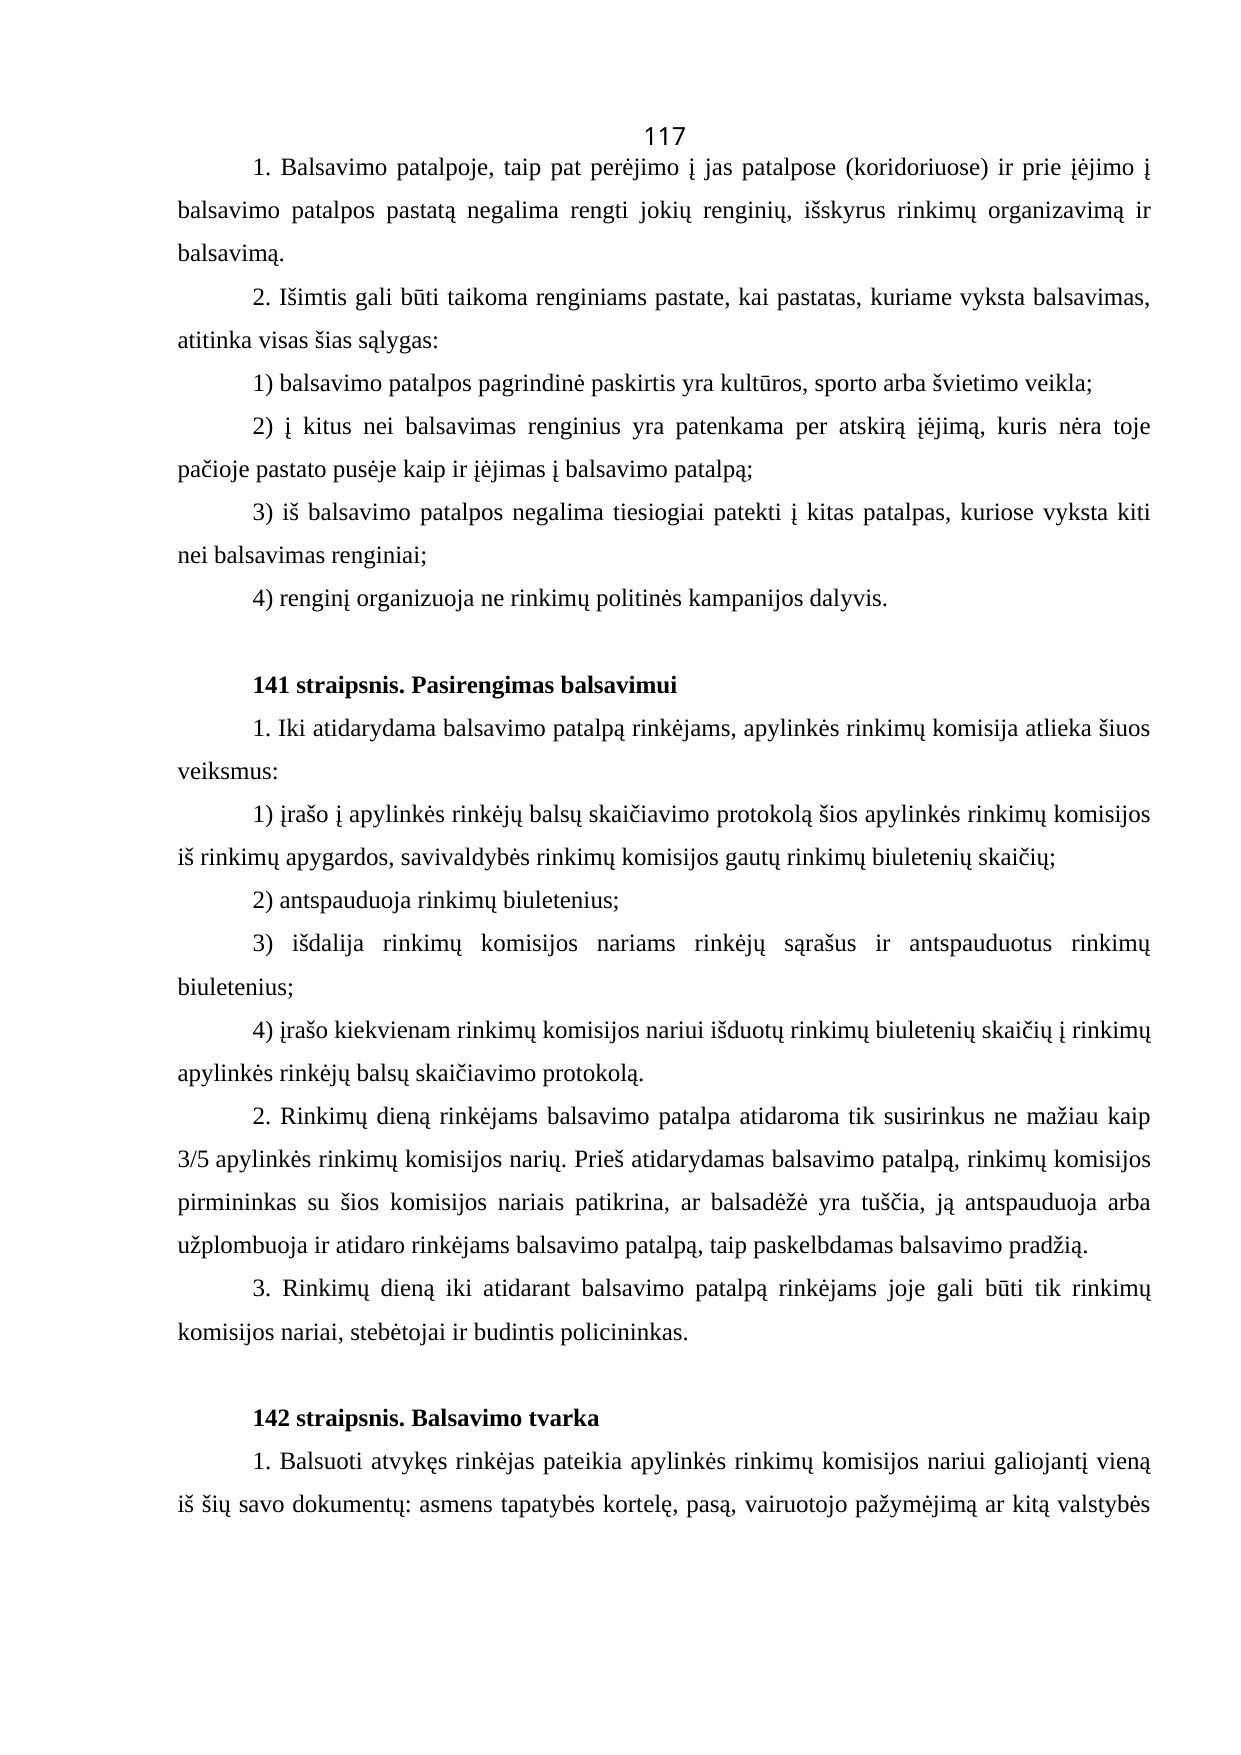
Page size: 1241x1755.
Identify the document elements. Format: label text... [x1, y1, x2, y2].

text 1. Iki atidarydama balsavimo patalpą rinkėjams, apylinkės rinkimų komisija atlieka šiuos veiksmus: [177, 713, 1152, 785]
text 2. Išimtis gali būti taikoma renginiams pastate, kai pastatas, kuriame vyksta balsavimas, atitinka visas šias sąlygas: [177, 282, 1152, 353]
text 142 straipsnis. Balsavimo tvarka [177, 1403, 1152, 1432]
text 141 straipsnis. Pasirengimas balsavimui [177, 670, 1152, 698]
text 3. Rinkimų dieną iki atidarant balsavimo patalpą rinkėjams joje gali būti tik rinkimų komisijos nariai, stebėtojai ir budintis policininkas. [177, 1273, 1152, 1345]
text 1. Balsuoti atvykęs rinkėjas pateikia apylinkės rinkimų komisijos nariui galiojantį vieną iš šių savo dokumentų: asmens tapatybės kortelę, pasą, vairuotojo pažymėjimą ar kitą valstybės [177, 1446, 1152, 1518]
text 1. Balsavimo patalpoje, taip pat perėjimo į jas patalpose (koridoriuose) ir prie įėjimo į balsavimo patalpos pastatą negalima rengti jokių renginių, išskyrus rinkimų organizavimą ir balsavimą. [177, 152, 1152, 267]
text 3) iš balsavimo patalpos negalima tiesiogiai patekti į kitas patalpas, kuriose vyksta kiti nei balsavimas renginiai; [177, 497, 1152, 569]
text 3) išdalija rinkimų komisijos nariams rinkėjų sąrašus ir antspauduotus rinkimų biuletenius; [177, 928, 1152, 1000]
text 4) renginį organizuoja ne rinkimų politinės kampanijos dalyvis. [177, 583, 1152, 612]
text 4) įrašo kiekvienam rinkimų komisijos nariui išduotų rinkimų biuletenių skaičių į rinkimų apylinkės rinkėjų balsų skaičiavimo protokolą. [177, 1015, 1152, 1087]
text 2) į kitus nei balsavimas renginius yra patenkama per atskirą įėjimą, kuris nėra toje pačioje pastato pusėje kaip ir įėjimas į balsavimo patalpą; [177, 411, 1152, 483]
text 2) antspauduoja rinkimų biuletenius; [177, 885, 1152, 914]
text 1) įrašo į apylinkės rinkėjų balsų skaičiavimo protokolą šios apylinkės rinkimų komisijos iš rinkimų apygardos, savivaldybės rinkimų komisijos gautų rinkimų biuletenių skaičių; [177, 799, 1152, 871]
text 2. Rinkimų dieną rinkėjams balsavimo patalpa atidaroma tik susirinkus ne mažiau kaip 3/5 apylinkės rinkimų komisijos narių. Prieš atidarydamas balsavimo patalpą, rinkimų komisijos pirmininkas su šios komisijos nariais patikrina, ar balsadėžė yra tuščia, ją antspauduoja arba užplombuoja ir atidaro rinkėjams balsavimo patalpą, taip paskelbdamas balsavimo pradžią. [177, 1101, 1152, 1259]
text 1) balsavimo patalpos pagrindinė paskirtis yra kultūros, sporto arba švietimo veikla; [177, 368, 1152, 397]
